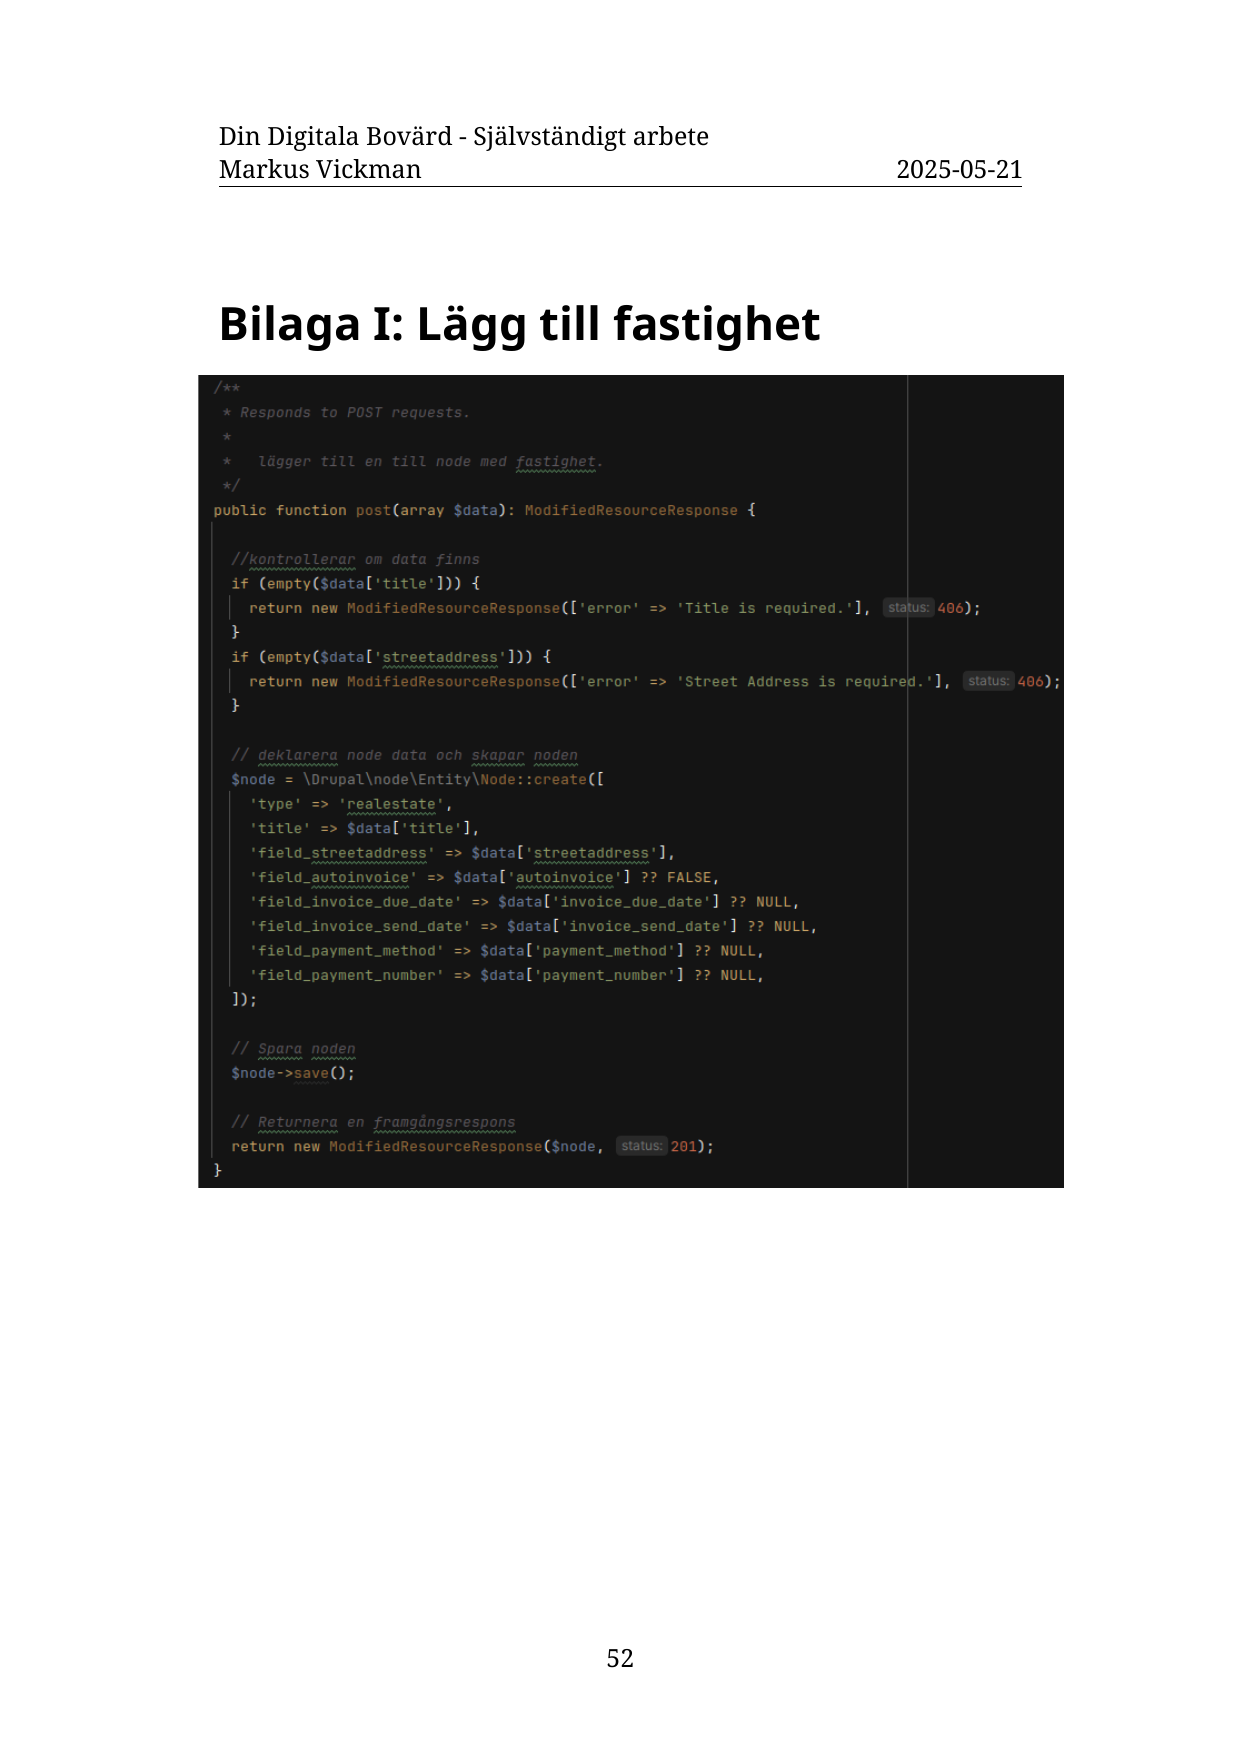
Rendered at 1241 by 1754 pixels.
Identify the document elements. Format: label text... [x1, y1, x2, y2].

subtitle Bilaga I: Lägg till fastighet [218, 291, 1022, 353]
picture [198, 375, 1064, 1188]
